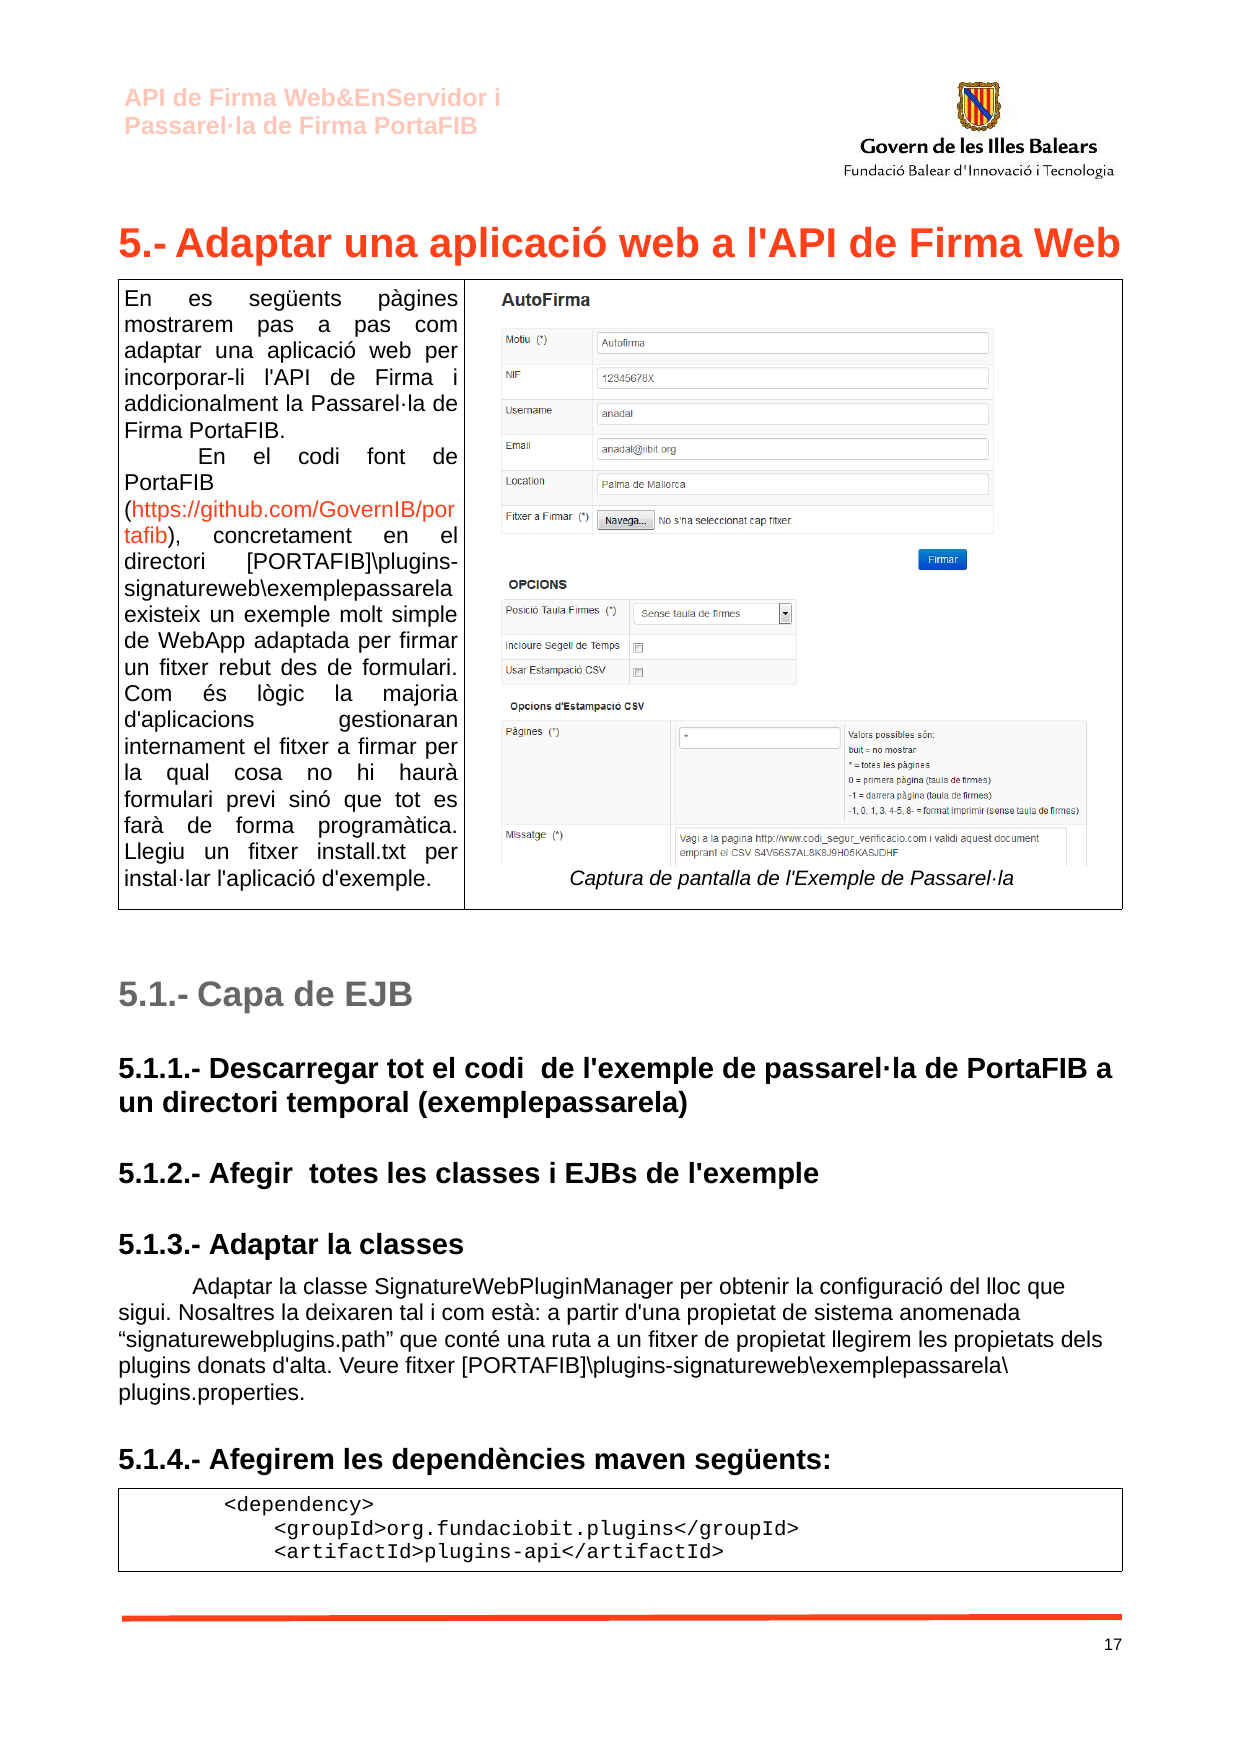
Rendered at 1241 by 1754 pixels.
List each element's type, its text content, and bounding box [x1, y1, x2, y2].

text Adaptar la classe SignatureWebPluginManager per obtenir la configuració del lloc que sigui. Nosaltres la deixaren tal i com està: a partir d'una propietat de sistema anomenada “signaturewebplugins.path” que conté una ruta a un fitxer de propietat llegirem les propietats dels plugins donats d'alta. Veure fitxer [PORTAFIB]\plugins-signatureweb\exemplepassarela\plugins.properties. [118, 1273, 1122, 1405]
subtitle Afegir totes les classes i EJBs de l'exemple [118, 1156, 1122, 1189]
table_header En es següents pàgines mostrarem pas a pas com adaptar una aplicació web per incorporar-li l'API de Firma i addicionalment la Passarel·la de Firma PortaFIB. En el codi font de PortaFIB (https://github.com/GovernIB/portafib), concretament en el directori [PORTAFIB]\plugins-signatureweb\exemplepassarela existeix un exemple molt simple de WebApp adaptada per firmar un fitxer rebut des de formulari. Com és lògic la majoria d'aplicacions gestionaran internament el fitxer a firmar per la qual cosa no hi haurà formulari previ sinó que tot es farà de forma programàtica. Llegiu un fitxer install.txt per instal·lar l'aplicació d'exemple. [119, 280, 464, 909]
subtitle Adaptar la classes [118, 1227, 1122, 1261]
table_header <dependency> <groupId>org.fundaciobit.plugins</groupId> <artifactId>plugins-api</artifactId> [119, 1489, 1122, 1571]
picture [840, 82, 1117, 179]
picture [491, 284, 1095, 866]
table_header Captura de pantalla de l'Exemple de Passarel·la [465, 280, 1122, 909]
subtitle Afegirem les dependències maven següents: [118, 1442, 1122, 1476]
subtitle Adaptar una aplicació web a l'API de Firma Web [118, 218, 1122, 266]
subtitle Descarregar tot el codi de l'exemple de passarel·la de PortaFIB a un directori temporal (exemplepassarela) [118, 1051, 1122, 1118]
subtitle Capa de EJB [118, 973, 1122, 1014]
